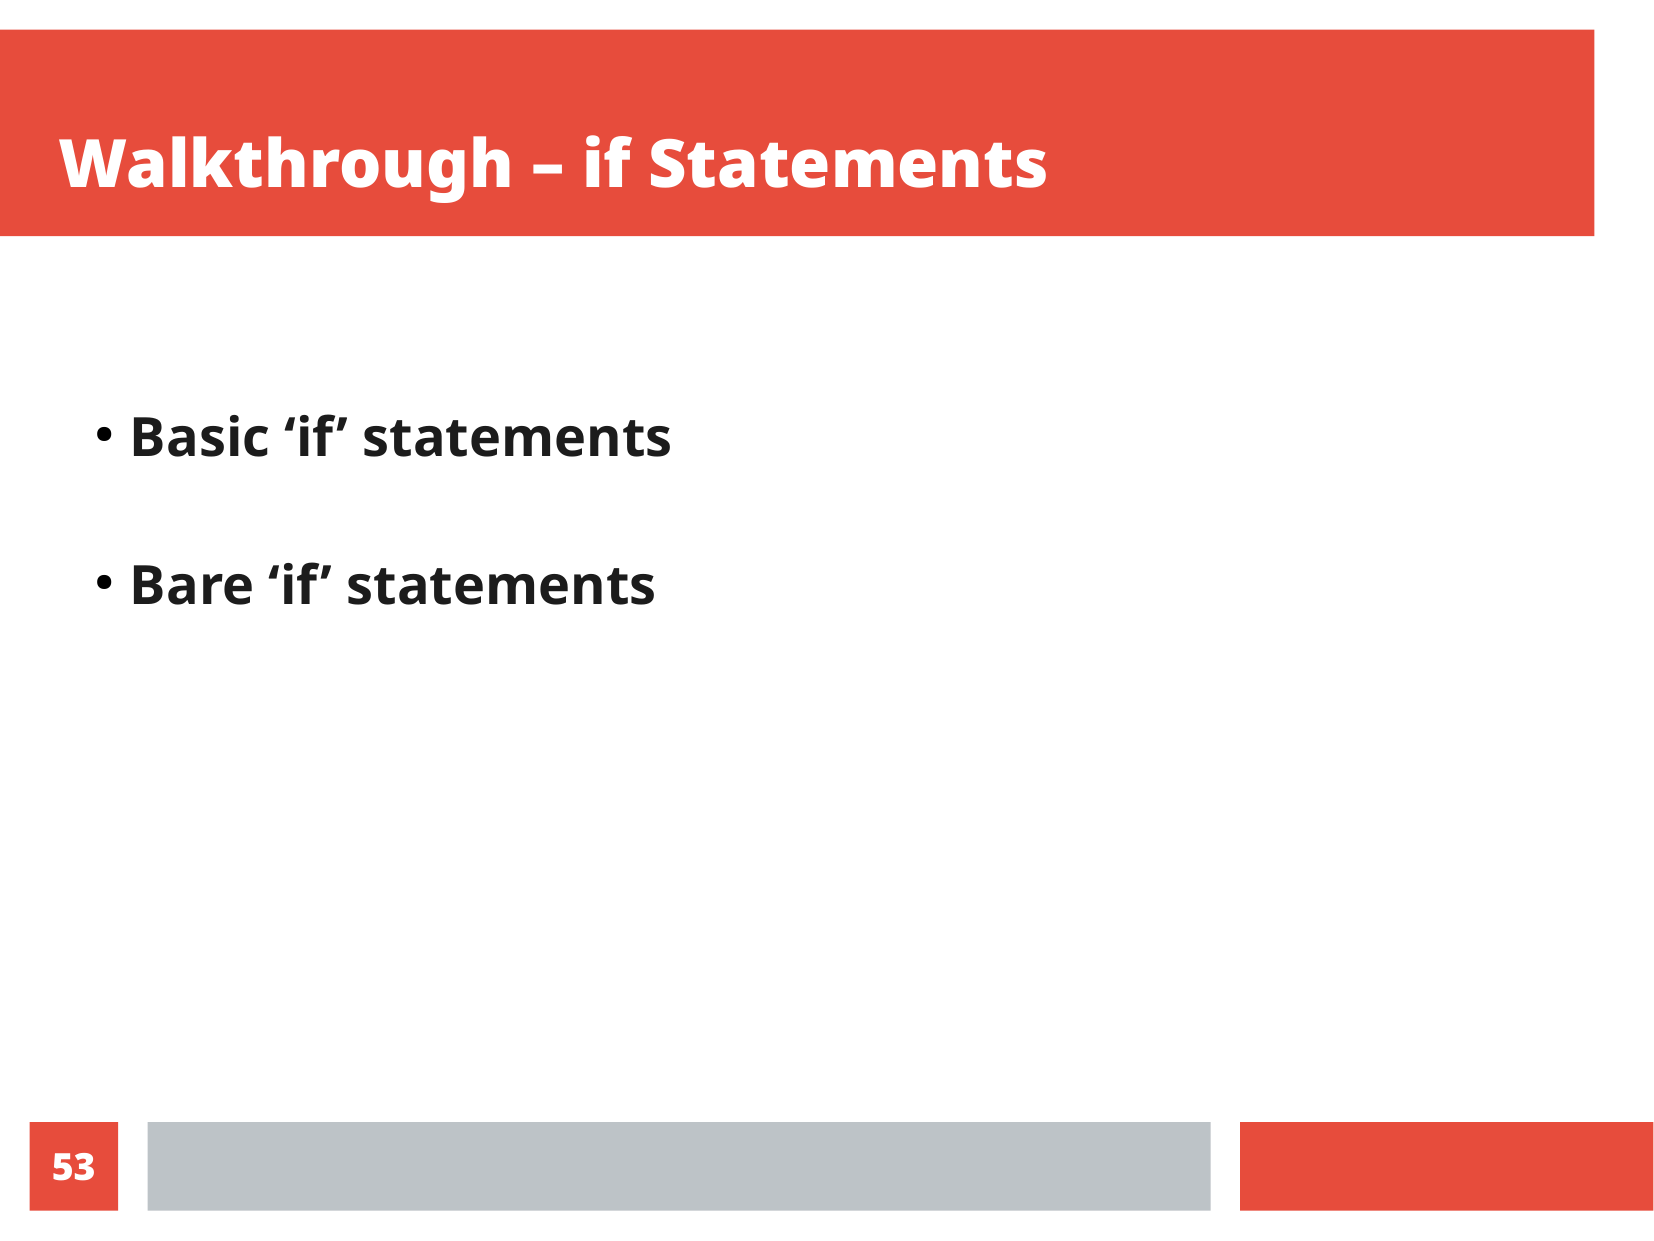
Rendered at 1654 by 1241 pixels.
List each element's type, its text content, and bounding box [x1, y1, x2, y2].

title Walkthrough – if Statements [59, 59, 1595, 207]
subtitle Basic ‘if’ statements Bare ‘if’ statements [59, 324, 1565, 1093]
